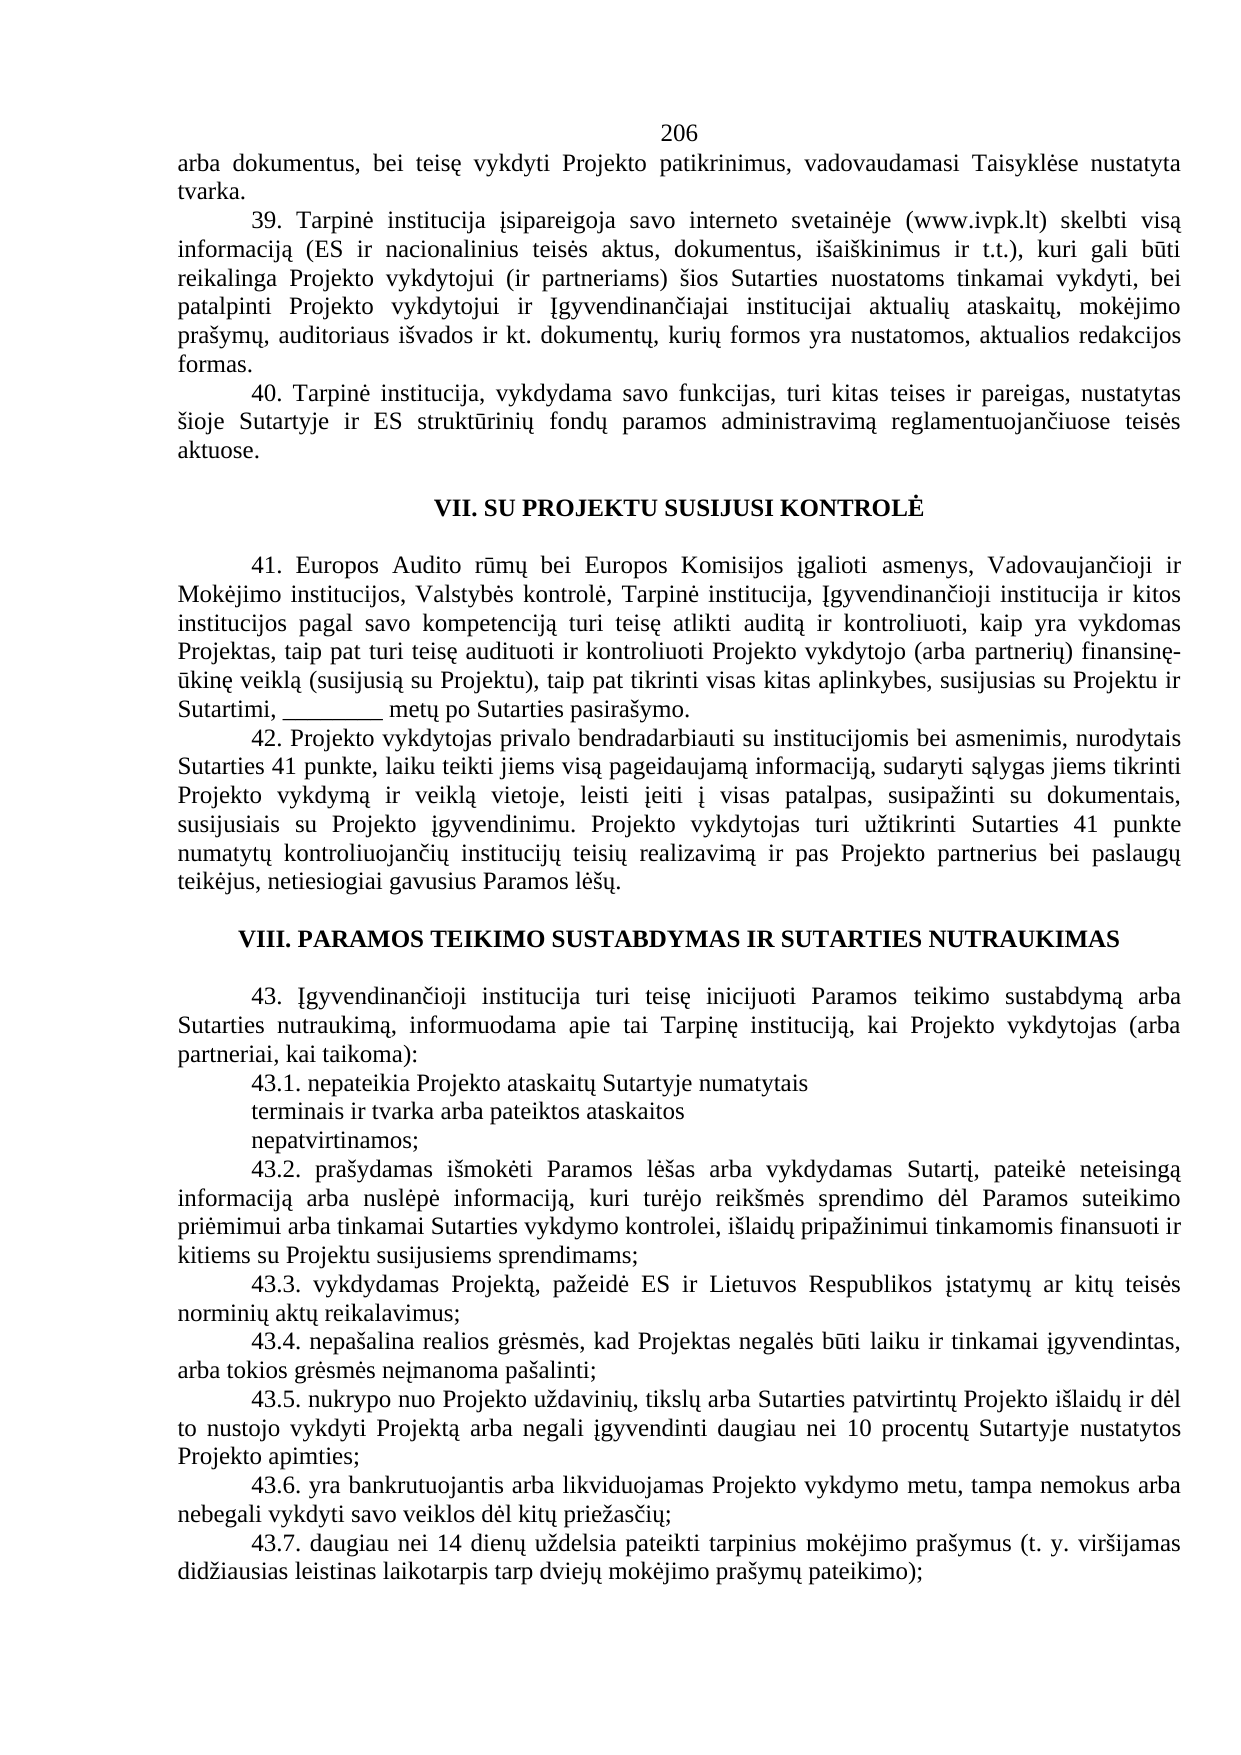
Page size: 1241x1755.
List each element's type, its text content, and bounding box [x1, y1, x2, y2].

text 43.7. daugiau nei 14 dienų uždelsia pateikti tarpinius mokėjimo prašymus (t. y. viršijamas didžiausias leistinas laikotarpis tarp dviejų mokėjimo prašymų pateikimo); [177, 1528, 1181, 1585]
text 39. Tarpinė institucija įsipareigoja savo interneto svetainėje (www.ivpk.lt) skelbti visą informaciją (ES ir nacionalinius teisės aktus, dokumentus, išaiškinimus ir t.t.), kuri gali būti reikalinga Projekto vykdytojui (ir partneriams) šios Sutarties nuostatoms tinkamai vykdyti, bei patalpinti Projekto vykdytojui ir Įgyvendinančiajai institucijai aktualių ataskaitų, mokėjimo prašymų, auditoriaus išvados ir kt. dokumentų, kurių formos yra nustatomos, aktualios redakcijos formas. [177, 205, 1181, 378]
text 43.6. yra bankrutuojantis arba likviduojamas Projekto vykdymo metu, tampa nemokus arba nebegali vykdyti savo veiklos dėl kitų priežasčių; [177, 1470, 1181, 1528]
text 40. Tarpinė institucija, vykdydama savo funkcijas, turi kitas teises ir pareigas, nustatytas šioje Sutartyje ir ES struktūrinių fondų paramos administravimą reglamentuojančiuose teisės aktuose. [177, 378, 1181, 464]
text VIII. PARAMOS TEIKIMO SUSTABDYMAS IR SUTARTIES NUTRAUKIMAS [177, 924, 1181, 953]
text terminais ir tvarka arba pateiktos ataskaitos [177, 1096, 1181, 1125]
text nepatvirtinamos; [177, 1125, 1181, 1154]
text 43.4. nepašalina realios grėsmės, kad Projektas negalės būti laiku ir tinkamai įgyvendintas, arba tokios grėsmės neįmanoma pašalinti; [177, 1326, 1181, 1384]
text arba dokumentus, bei teisę vykdyti Projekto patikrinimus, vadovaudamasi Taisyklėse nustatyta tvarka. [177, 148, 1181, 205]
text 43.1. nepateikia Projekto ataskaitų Sutartyje numatytais [177, 1068, 1181, 1096]
text 43.3. vykdydamas Projektą, pažeidė ES ir Lietuvos Respublikos įstatymų ar kitų teisės norminių aktų reikalavimus; [177, 1269, 1181, 1326]
text 43. Įgyvendinančioji institucija turi teisę inicijuoti Paramos teikimo sustabdymą arba Sutarties nutraukimą, informuodama apie tai Tarpinę instituciją, kai Projekto vykdytojas (arba partneriai, kai taikoma): [177, 981, 1181, 1068]
text 43.2. prašydamas išmokėti Paramos lėšas arba vykdydamas Sutartį, pateikė neteisingą informaciją arba nuslėpė informaciją, kuri turėjo reikšmės sprendimo dėl Paramos suteikimo priėmimui arba tinkamai Sutarties vykdymo kontrolei, išlaidų pripažinimui tinkamomis finansuoti ir kitiems su Projektu susijusiems sprendimams; [177, 1154, 1181, 1269]
text 41. Europos Audito rūmų bei Europos Komisijos įgalioti asmenys, Vadovaujančioji ir Mokėjimo institucijos, Valstybės kontrolė, Tarpinė institucija, Įgyvendinančioji institucija ir kitos institucijos pagal savo kompetenciją turi teisę atlikti auditą ir kontroliuoti, kaip yra vykdomas Projektas, taip pat turi teisę audituoti ir kontroliuoti Projekto vykdytojo (arba partnerių) finansinę-ūkinę veiklą (susijusią su Projektu), taip pat tikrinti visas kitas aplinkybes, susijusias su Projektu ir Sutartimi, ________ metų po Sutarties pasirašymo. [177, 550, 1181, 723]
text 42. Projekto vykdytojas privalo bendradarbiauti su institucijomis bei asmenimis, nurodytais Sutarties 41 punkte, laiku teikti jiems visą pageidaujamą informaciją, sudaryti sąlygas jiems tikrinti Projekto vykdymą ir veiklą vietoje, leisti įeiti į visas patalpas, susipažinti su dokumentais, susijusiais su Projekto įgyvendinimu. Projekto vykdytojas turi užtikrinti Sutarties 41 punkte numatytų kontroliuojančių institucijų teisių realizavimą ir pas Projekto partnerius bei paslaugų teikėjus, netiesiogiai gavusius Paramos lėšų. [177, 723, 1181, 895]
text VII. SU PROJEKTU SUSIJUSI KONTROLĖ [177, 493, 1181, 521]
text 43.5. nukrypo nuo Projekto uždavinių, tikslų arba Sutarties patvirtintų Projekto išlaidų ir dėl to nustojo vykdyti Projektą arba negali įgyvendinti daugiau nei 10 procentų Sutartyje nustatytos Projekto apimties; [177, 1384, 1181, 1470]
